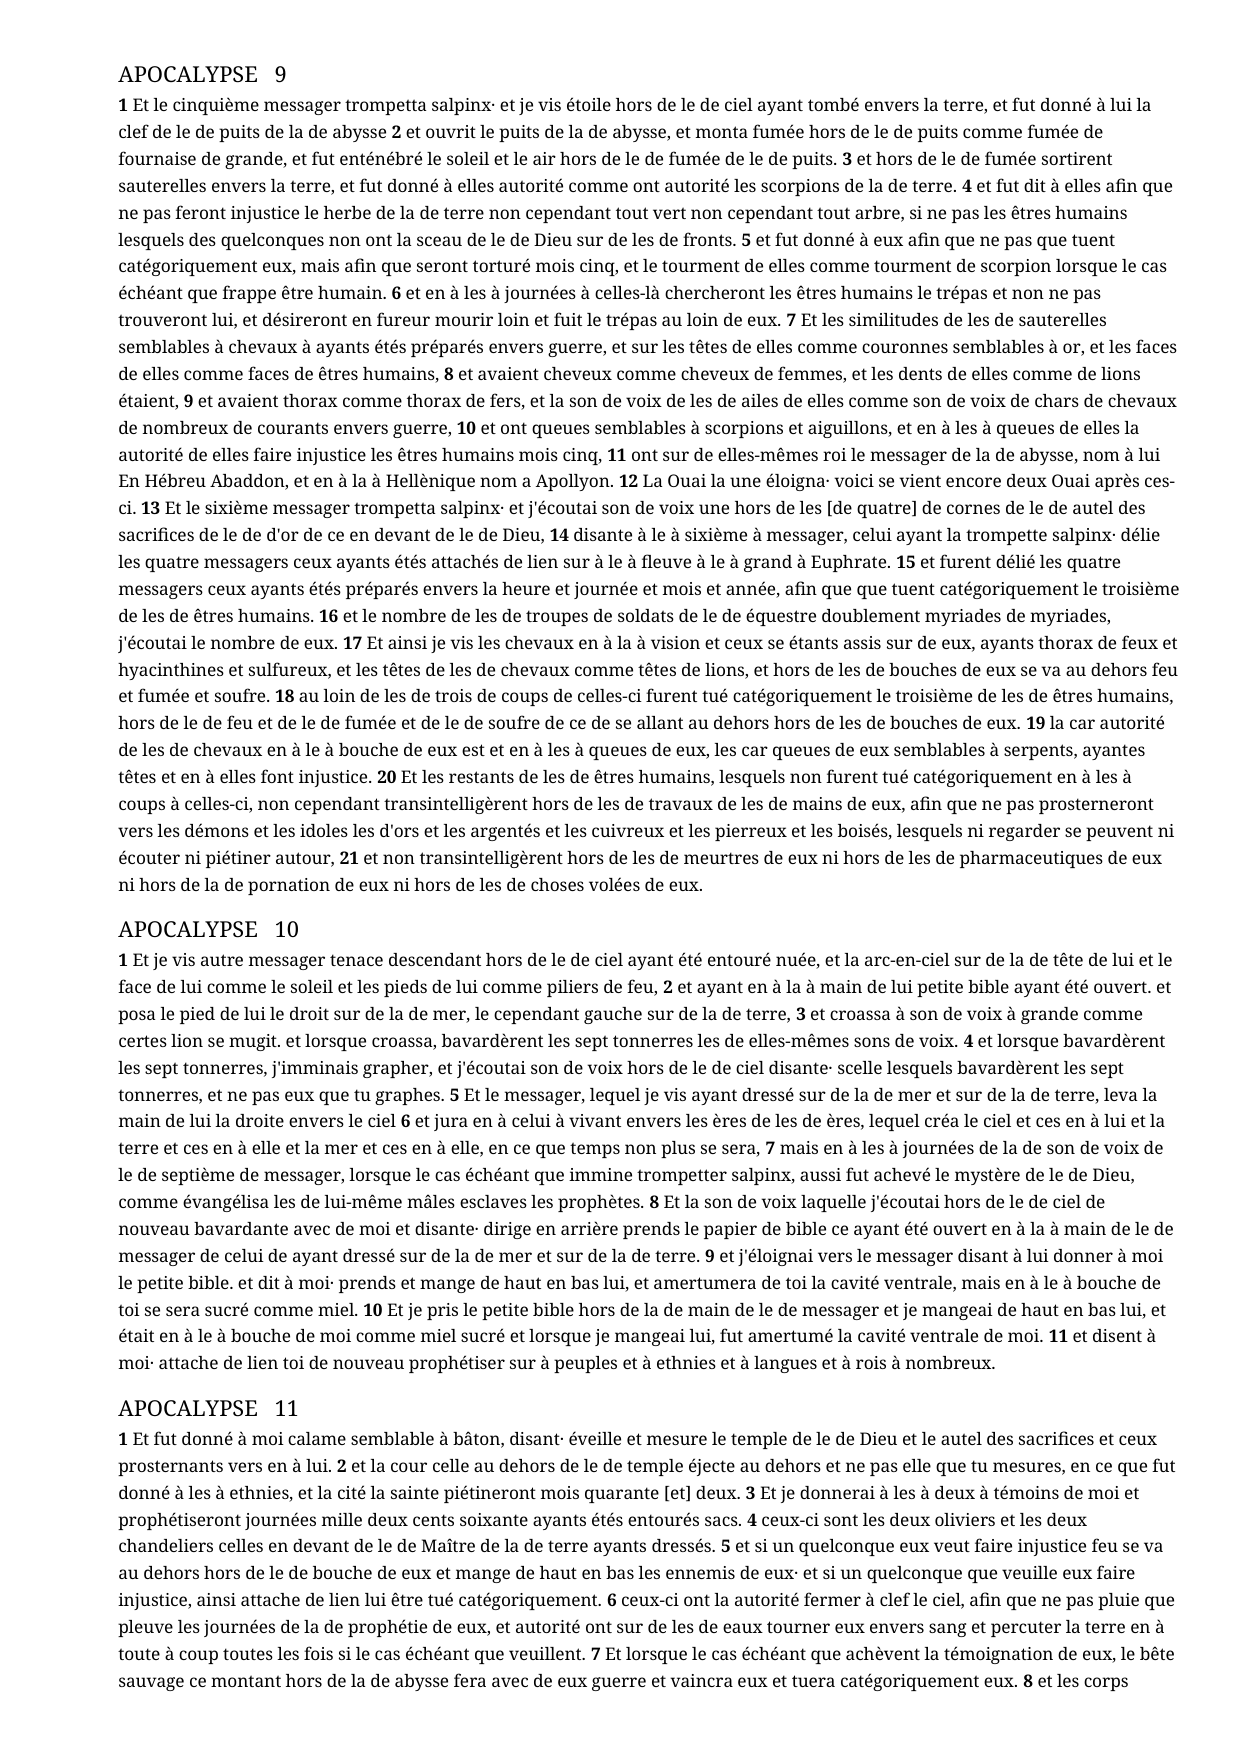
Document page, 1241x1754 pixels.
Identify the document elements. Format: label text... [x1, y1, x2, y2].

text APOCALYPSE 9 [118, 59, 1181, 89]
text APOCALYPSE 11 [118, 1393, 1181, 1423]
text APOCALYPSE 10 [118, 914, 1181, 944]
text 1 Et fut donné à moi calame semblable à bâton, disant· éveille et mesure le temple de le de Dieu et le autel des sacrifices et ceux prosternants vers en à lui. 2 et la cour celle au dehors de le de temple éjecte au dehors et ne pas elle que tu mesures, en ce que fut donné à les à ethnies, et la cité la sainte piétineront mois quarante [et] deux. 3 Et je donnerai à les à deux à témoins de moi et prophétiseront journées mille deux cents soixante ayants étés entourés sacs. 4 ceux-ci sont les deux oliviers et les deux chandeliers celles en devant de le de Maître de la de terre ayants dressés. 5 et si un quelconque eux veut faire injustice feu se va au dehors hors de le de bouche de eux et mange de haut en bas les ennemis de eux· et si un quelconque que veuille eux faire injustice, ainsi attache de lien lui être tué catégoriquement. 6 ceux-ci ont la autorité fermer à clef le ciel, afin que ne pas pluie que pleuve les journées de la de prophétie de eux, et autorité ont sur de les de eaux tourner eux envers sang et percuter la terre en à toute à coup toutes les fois si le cas échéant que veuillent. 7 Et lorsque le cas échéant que achèvent la témoignation de eux, le bête sauvage ce montant hors de la de abysse fera avec de eux guerre et vaincra eux et tuera catégoriquement eux. 8 et les corps [118, 1427, 1181, 1692]
text 1 Et je vis autre messager tenace descendant hors de le de ciel ayant été entouré nuée, et la arc-en-ciel sur de la de tête de lui et le face de lui comme le soleil et les pieds de lui comme piliers de feu, 2 et ayant en à la à main de lui petite bible ayant été ouvert. et posa le pied de lui le droit sur de la de mer, le cependant gauche sur de la de terre, 3 et croassa à son de voix à grande comme certes lion se mugit. et lorsque croassa, bavardèrent les sept tonnerres les de elles-mêmes sons de voix. 4 et lorsque bavardèrent les sept tonnerres, j'imminais grapher, et j'écoutai son de voix hors de le de ciel disante· scelle lesquels bavardèrent les sept tonnerres, et ne pas eux que tu graphes. 5 Et le messager, lequel je vis ayant dressé sur de la de mer et sur de la de terre, leva la main de lui la droite envers le ciel 6 et jura en à celui à vivant envers les ères de les de ères, lequel créa le ciel et ces en à lui et la terre et ces en à elle et la mer et ces en à elle, en ce que temps non plus se sera, 7 mais en à les à journées de la de son de voix de le de septième de messager, lorsque le cas échéant que immine trompetter salpinx, aussi fut achevé le mystère de le de Dieu, comme évangélisa les de lui-même mâles esclaves les prophètes. 8 Et la son de voix laquelle j'écoutai hors de le de ciel de nouveau bavardante avec de moi et disante· dirige en arrière prends le papier de bible ce ayant été ouvert en à la à main de le de messager de celui de ayant dressé sur de la de mer et sur de la de terre. 9 et j'éloignai vers le messager disant à lui donner à moi le petite bible. et dit à moi· prends et mange de haut en bas lui, et amertumera de toi la cavité ventrale, mais en à le à bouche de toi se sera sucré comme miel. 10 Et je pris le petite bible hors de la de main de le de messager et je mangeai de haut en bas lui, et était en à le à bouche de moi comme miel sucré et lorsque je mangeai lui, fut amertumé la cavité ventrale de moi. 11 et disent à moi· attache de lien toi de nouveau prophétiser sur à peuples et à ethnies et à langues et à rois à nombreux. [118, 948, 1181, 1375]
text 1 Et le cinquième messager trompetta salpinx· et je vis étoile hors de le de ciel ayant tombé envers la terre, et fut donné à lui la clef de le de puits de la de abysse 2 et ouvrit le puits de la de abysse, et monta fumée hors de le de puits comme fumée de fournaise de grande, et fut enténébré le soleil et le air hors de le de fumée de le de puits. 3 et hors de le de fumée sortirent sauterelles envers la terre, et fut donné à elles autorité comme ont autorité les scorpions de la de terre. 4 et fut dit à elles afin que ne pas feront injustice le herbe de la de terre non cependant tout vert non cependant tout arbre, si ne pas les êtres humains lesquels des quelconques non ont la sceau de le de Dieu sur de les de fronts. 5 et fut donné à eux afin que ne pas que tuent catégoriquement eux, mais afin que seront torturé mois cinq, et le tourment de elles comme tourment de scorpion lorsque le cas échéant que frappe être humain. 6 et en à les à journées à celles-là chercheront les êtres humains le trépas et non ne pas trouveront lui, et désireront en fureur mourir loin et fuit le trépas au loin de eux. 7 Et les similitudes de les de sauterelles semblables à chevaux à ayants étés préparés envers guerre, et sur les têtes de elles comme couronnes semblables à or, et les faces de elles comme faces de êtres humains, 8 et avaient cheveux comme cheveux de femmes, et les dents de elles comme de lions étaient, 9 et avaient thorax comme thorax de fers, et la son de voix de les de ailes de elles comme son de voix de chars de chevaux de nombreux de courants envers guerre, 10 et ont queues semblables à scorpions et aiguillons, et en à les à queues de elles la autorité de elles faire injustice les êtres humains mois cinq, 11 ont sur de elles-mêmes roi le messager de la de abysse, nom à lui En Hébreu Abaddon, et en à la à Hellènique nom a Apollyon. 12 La Ouai la une éloigna· voici se vient encore deux Ouai après ces-ci. 13 Et le sixième messager trompetta salpinx· et j'écoutai son de voix une hors de les [de quatre] de cornes de le de autel des sacrifices de le de d'or de ce en devant de le de Dieu, 14 disante à le à sixième à messager, celui ayant la trompette salpinx· délie les quatre messagers ceux ayants étés attachés de lien sur à le à fleuve à le à grand à Euphrate. 15 et furent délié les quatre messagers ceux ayants étés préparés envers la heure et journée et mois et année, afin que que tuent catégoriquement le troisième de les de êtres humains. 16 et le nombre de les de troupes de soldats de le de équestre doublement myriades de myriades, j'écoutai le nombre de eux. 17 Et ainsi je vis les chevaux en à la à vision et ceux se étants assis sur de eux, ayants thorax de feux et hyacinthines et sulfureux, et les têtes de les de chevaux comme têtes de lions, et hors de les de bouches de eux se va au dehors feu et fumée et soufre. 18 au loin de les de trois de coups de celles-ci furent tué catégoriquement le troisième de les de êtres humains, hors de le de feu et de le de fumée et de le de soufre de ce de se allant au dehors hors de les de bouches de eux. 19 la car autorité de les de chevaux en à le à bouche de eux est et en à les à queues de eux, les car queues de eux semblables à serpents, ayantes têtes et en à elles font injustice. 20 Et les restants de les de êtres humains, lesquels non furent tué catégoriquement en à les à coups à celles-ci, non cependant transintelligèrent hors de les de travaux de les de mains de eux, afin que ne pas prosterneront vers les démons et les idoles les d'ors et les argentés et les cuivreux et les pierreux et les boisés, lesquels ni regarder se peuvent ni écouter ni piétiner autour, 21 et non transintelligèrent hors de les de meurtres de eux ni hors de les de pharmaceutiques de eux ni hors de la de pornation de eux ni hors de les de choses volées de eux. [118, 93, 1181, 896]
